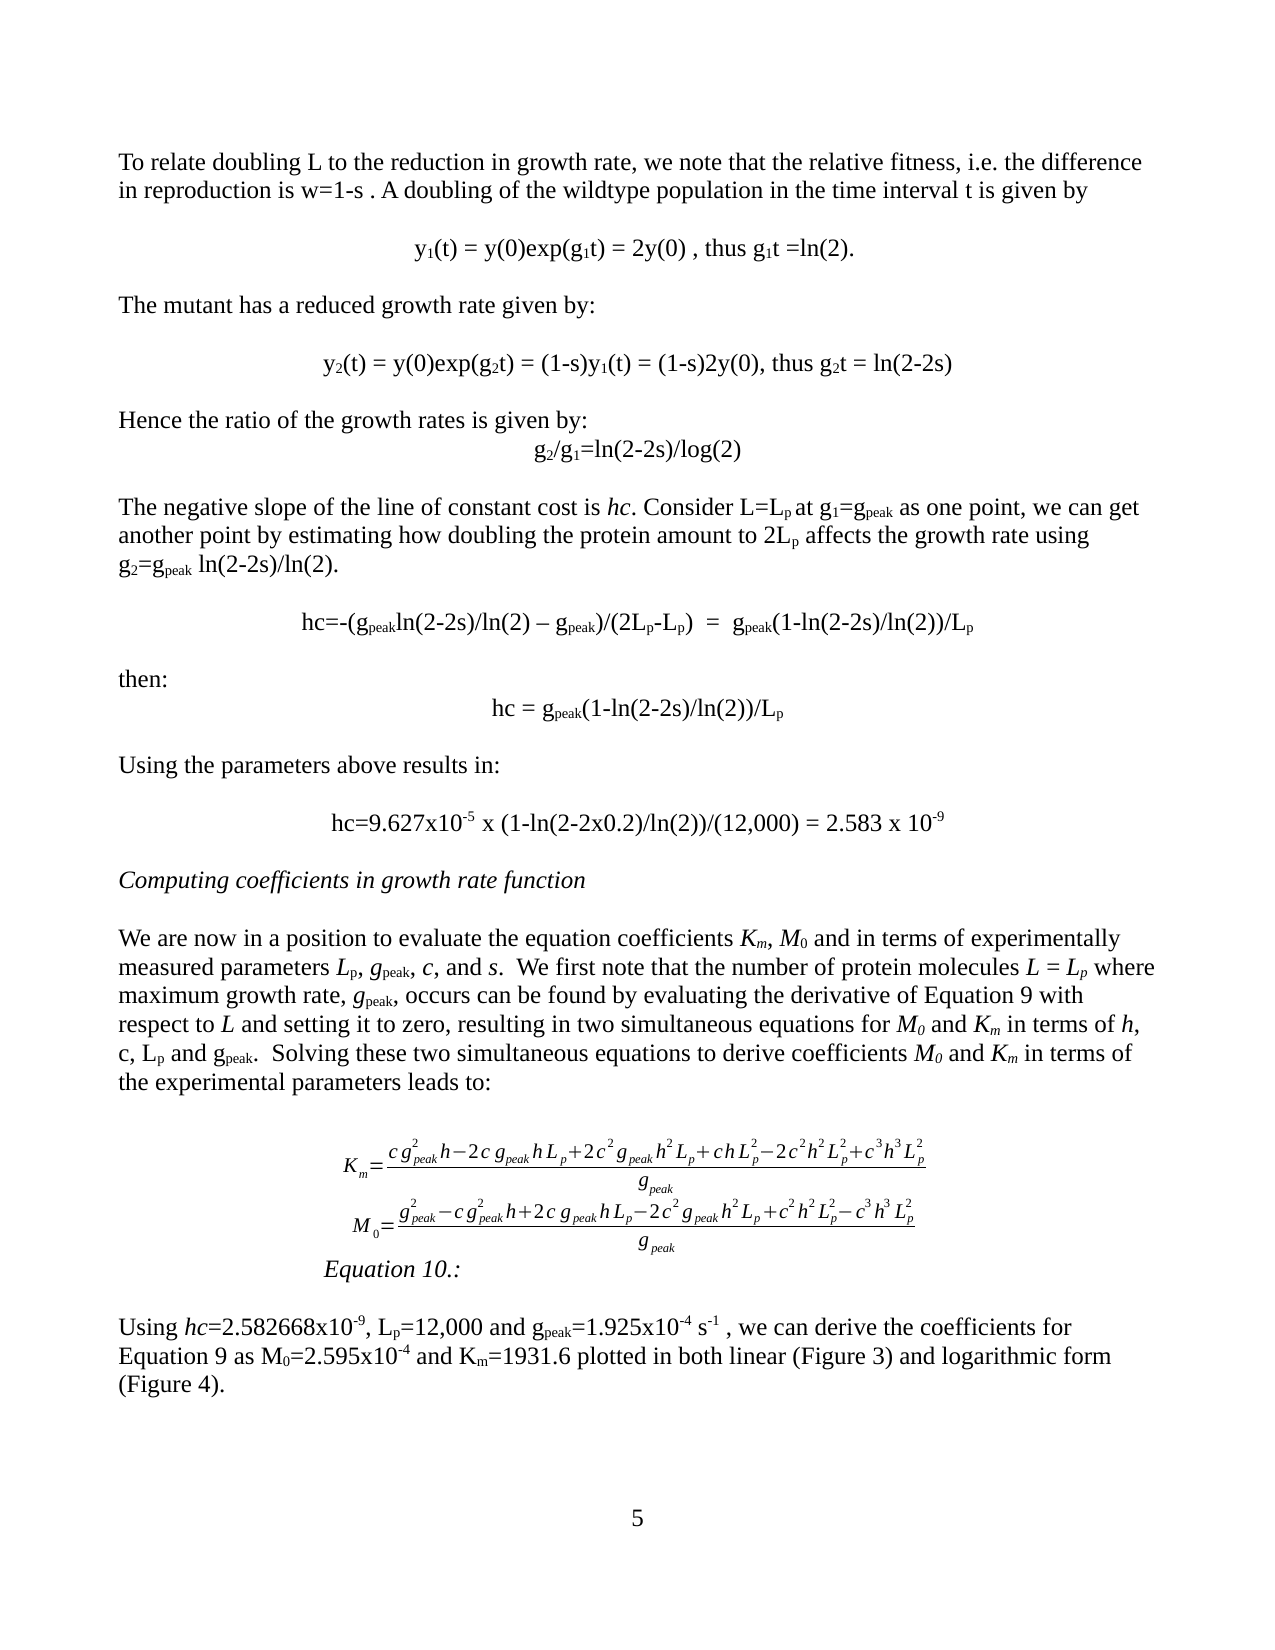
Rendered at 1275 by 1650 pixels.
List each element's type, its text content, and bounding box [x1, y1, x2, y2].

text The mutant has a reduced growth rate given by: [118, 291, 1157, 319]
text We are now in a position to evaluate the equation coefficients Km, M0 and in terms of experimentally measured parameters Lp, gpeak, c, and s. We first note that the number of protein molecules L = Lp where maximum growth rate, gpeak, occurs can be found by evaluating the derivative of Equation 9 with respect to L and setting it to zero, resulting in two simultaneous equations for M0 and Km in terms of h, c, Lp and gpeak. Solving these two simultaneous equations to derive coefficients M0 and Km in terms of the experimental parameters leads to: [118, 923, 1157, 1096]
text y1(t) = y(0)exp(g1t) = 2y(0) , thus g1t =ln(2). [118, 233, 1157, 262]
text hc=9.627x10-5 x (1-ln(2-2x0.2)/ln(2))/(12,000) = 2.583 x 10-9 [118, 808, 1157, 837]
text To relate doubling L to the reduction in growth rate, we note that the relative fitness, i.e. the difference in reproduction is w=1-s . A doubling of the wildtype population in the time interval t is given by [118, 147, 1157, 204]
text hc = gpeak(1-ln(2-2s)/ln(2))/Lp [118, 693, 1157, 722]
text Hence the ratio of the growth rates is given by: [118, 406, 1157, 434]
text hc=-(gpeakln(2-2s)/ln(2) – gpeak)/(2Lp-Lp) = gpeak(1-ln(2-2s)/ln(2))/Lp [118, 607, 1157, 636]
text The negative slope of the line of constant cost is hc. Consider L=Lp at g1=gpeak as one point, we can get another point by estimating how doubling the protein amount to 2Lp affects the growth rate using g2=gpeak ln(2-2s)/ln(2). [118, 492, 1157, 578]
text g2/g1=ln(2-2s)/log(2) [118, 434, 1157, 463]
text Using hc=2.582668x10-9, Lp=12,000 and gpeak=1.925x10-4 s-1 , we can derive the coefficients for Equation 9 as M0=2.595x10-4 and Km=1931.6 plotted in both linear (Figure 3) and logarithmic form (Figure 4). [118, 1312, 1157, 1398]
text Computing coefficients in growth rate function [118, 866, 1157, 894]
text then: [118, 664, 1157, 693]
text y2(t) = y(0)exp(g2t) = (1-s)y1(t) = (1-s)2y(0), thus g2t = ln(2-2s) [118, 348, 1157, 377]
text Equation 10.: [324, 1137, 951, 1283]
text Using the parameters above results in: [118, 751, 1157, 779]
